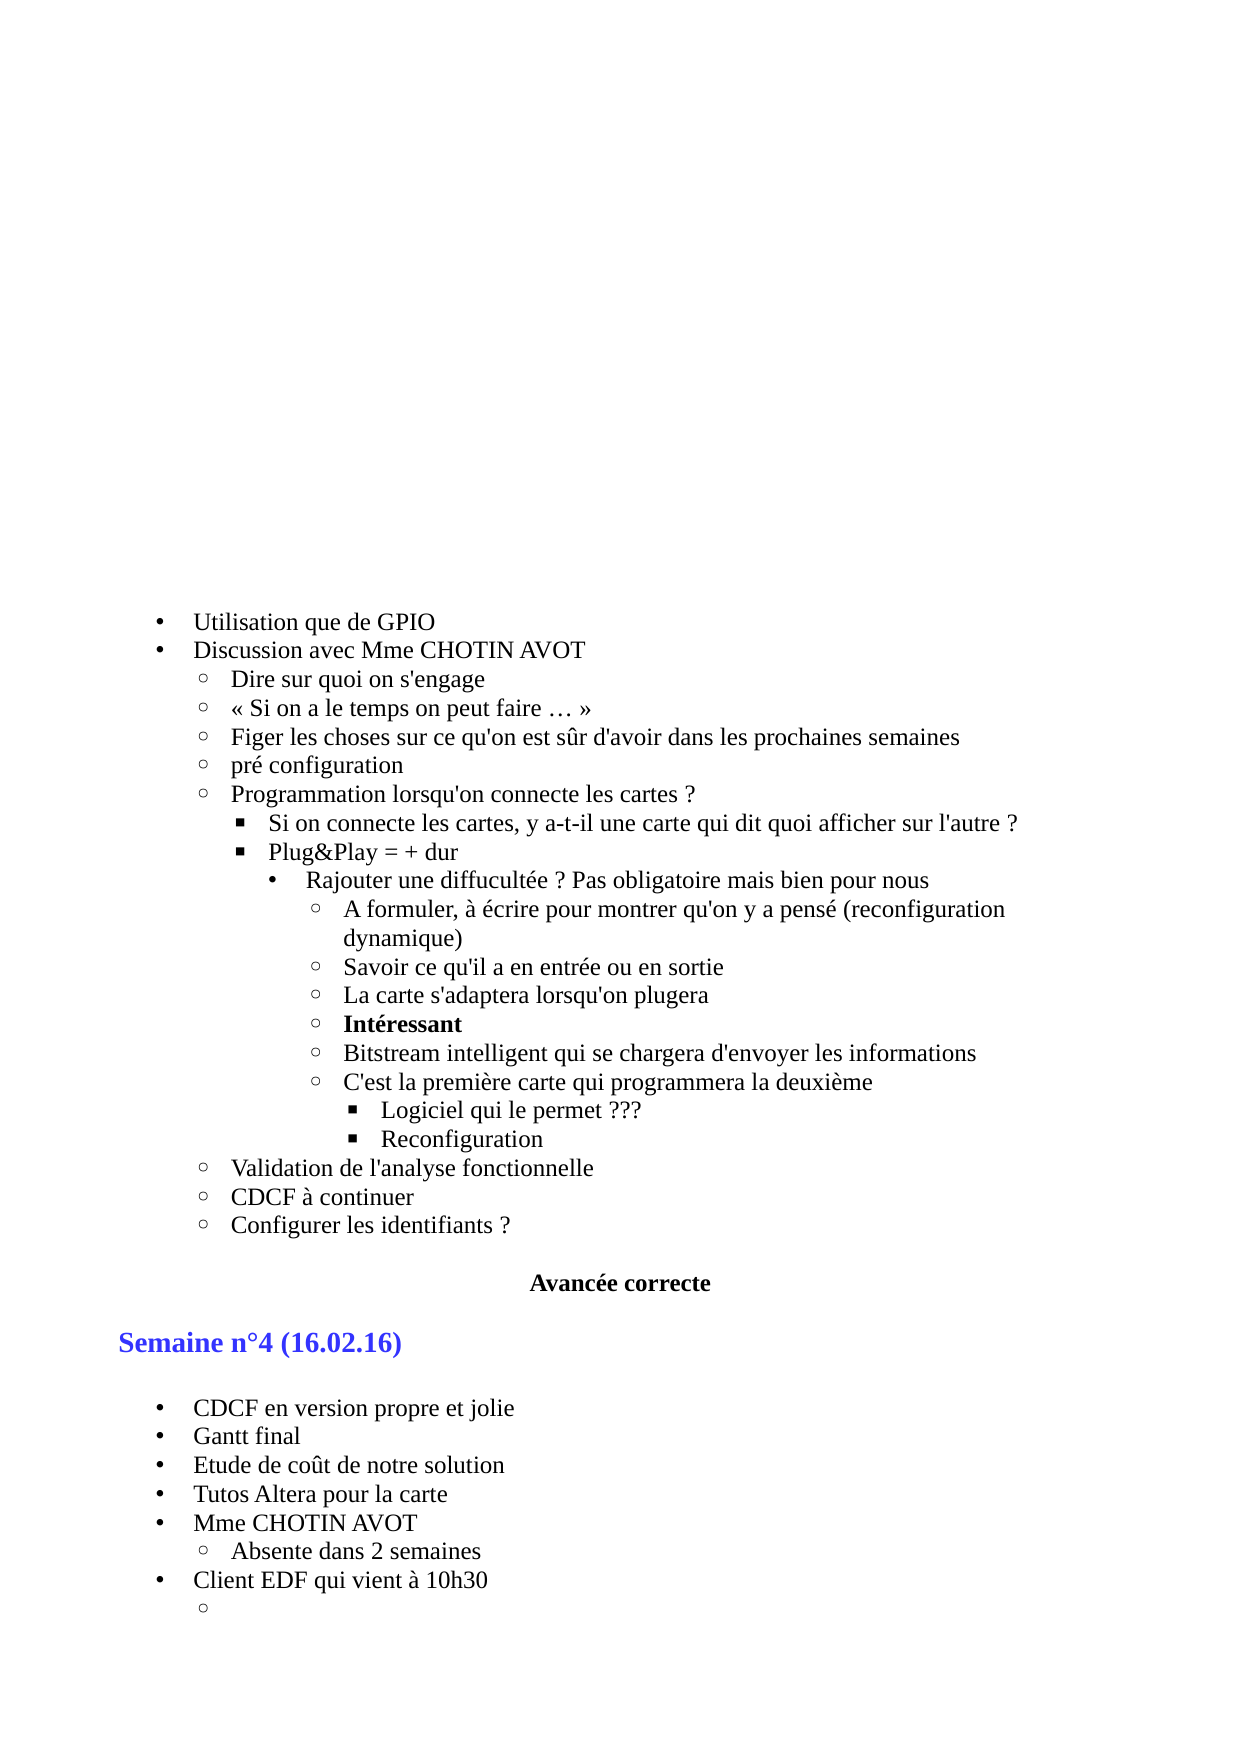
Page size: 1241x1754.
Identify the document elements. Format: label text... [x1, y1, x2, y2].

list Plug&Play = + dur [231, 837, 1122, 866]
list CDCF en version propre et jolie [156, 1393, 1122, 1421]
list pré configuration [193, 751, 1122, 779]
text Semaine n°4 (16.02.16) [118, 1326, 1122, 1359]
list Tutos Altera pour la carte [156, 1479, 1122, 1508]
list Bitstream intelligent qui se chargera d'envoyer les informations [306, 1038, 1122, 1067]
list Logiciel qui le permet ??? [343, 1096, 1122, 1124]
list La carte s'adaptera lorsqu'on plugera [306, 981, 1122, 1009]
list A formuler, à écrire pour montrer qu'on y a pensé (reconfiguration dynamique) [306, 894, 1122, 952]
list Intéressant [306, 1009, 1122, 1038]
list Mme CHOTIN AVOT [156, 1508, 1122, 1536]
list Client EDF qui vient à 10h30 [156, 1565, 1122, 1594]
list C'est la première carte qui programmera la deuxième [306, 1067, 1122, 1096]
list Validation de l'analyse fonctionnelle [193, 1153, 1122, 1182]
list Programmation lorsqu'on connecte les cartes ? [193, 779, 1122, 808]
list Discussion avec Mme CHOTIN AVOT [156, 636, 1122, 664]
text Avancée correcte [118, 1268, 1122, 1297]
list Reconfiguration [343, 1124, 1122, 1153]
list Etude de coût de notre solution [156, 1450, 1122, 1479]
list Dire sur quoi on s'engage [193, 664, 1122, 693]
list CDCF à continuer [193, 1182, 1122, 1211]
list Savoir ce qu'il a en entrée ou en sortie [306, 952, 1122, 981]
list Rajouter une diffucultée ? Pas obligatoire mais bien pour nous [268, 866, 1122, 894]
list Absente dans 2 semaines [193, 1536, 1122, 1565]
list Gantt final [156, 1421, 1122, 1450]
list Configurer les identifiants ? [193, 1211, 1122, 1239]
list « Si on a le temps on peut faire … » [193, 693, 1122, 722]
list Si on connecte les cartes, y a-t-il une carte qui dit quoi afficher sur l'autre ? [231, 808, 1122, 837]
list Utilisation que de GPIO [156, 607, 1122, 636]
list Figer les choses sur ce qu'on est sûr d'avoir dans les prochaines semaines [193, 722, 1122, 751]
